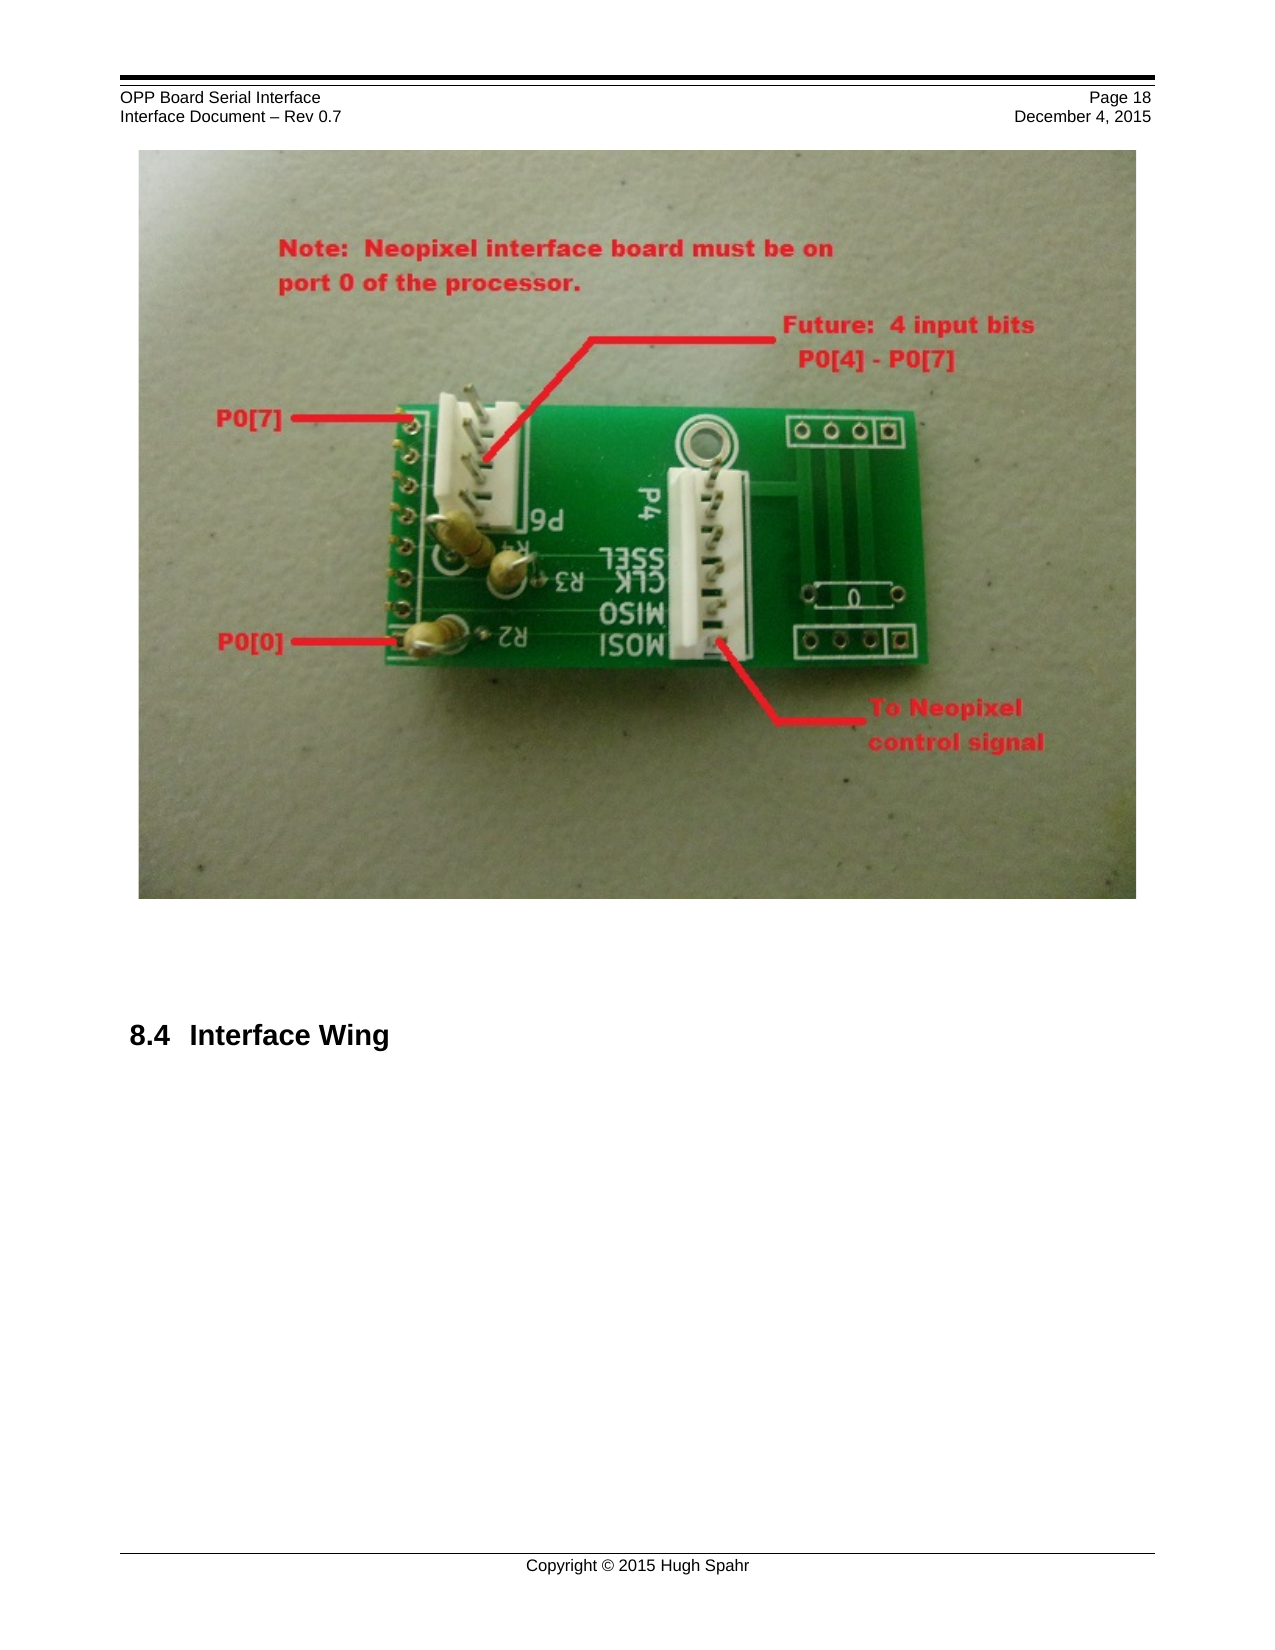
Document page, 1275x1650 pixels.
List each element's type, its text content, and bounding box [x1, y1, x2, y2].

subtitle Interface Wing [129, 1018, 1155, 1052]
picture [138, 150, 1137, 899]
